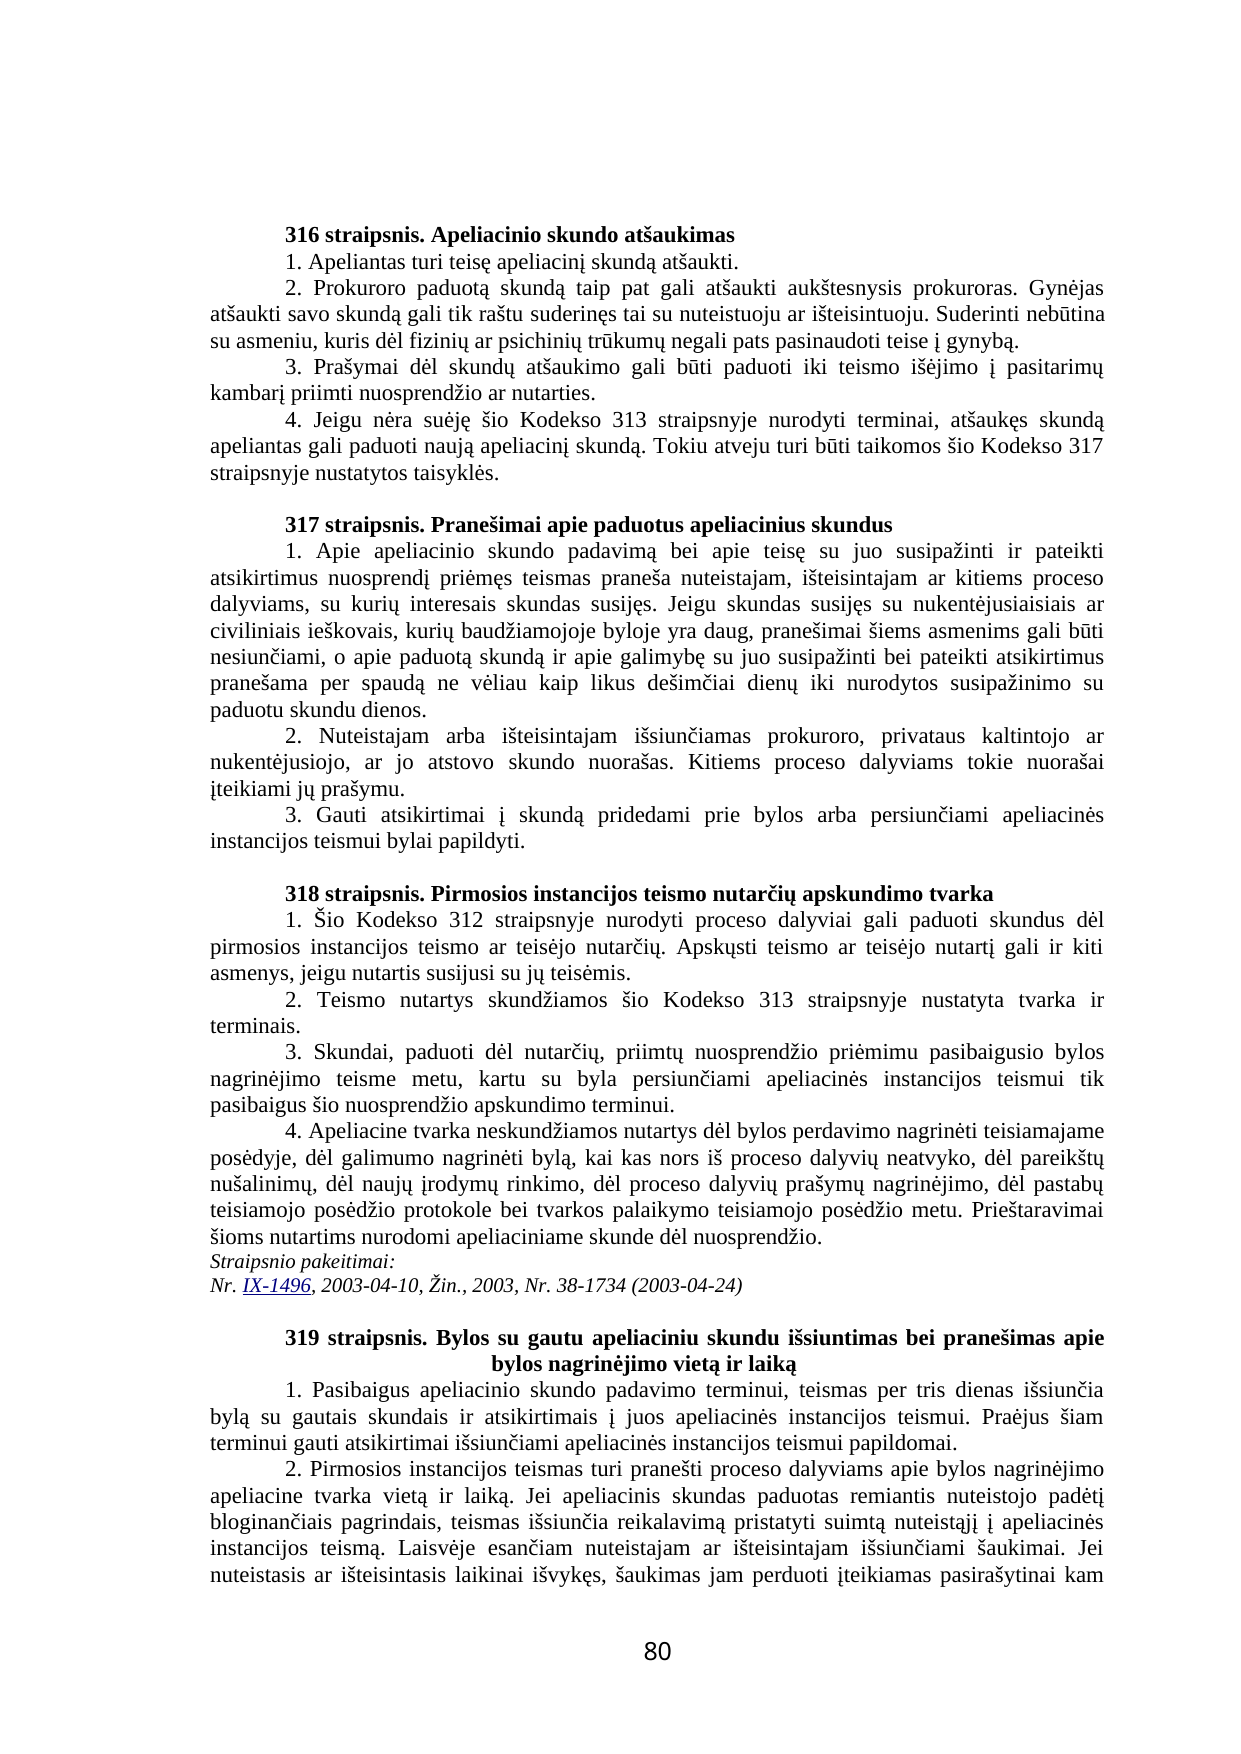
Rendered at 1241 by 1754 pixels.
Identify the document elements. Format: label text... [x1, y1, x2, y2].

text 1. Apeliantas turi teisę apeliacinį skundą atšaukti. [210, 248, 1106, 274]
text 2. Teismo nutartys skundžiamos šio Kodekso 313 straipsnyje nustatyta tvarka ir terminais. [210, 986, 1106, 1038]
text 3. Skundai, paduoti dėl nutarčių, priimtų nuosprendžio priėmimu pasibaigusio bylos nagrinėjimo teisme metu, kartu su byla persiunčiami apeliacinės instancijos teismui tik pasibaigus šio nuosprendžio apskundimo terminui. [210, 1038, 1106, 1117]
text 2. Pirmosios instancijos teismas turi pranešti proceso dalyviams apie bylos nagrinėjimo apeliacine tvarka vietą ir laiką. Jei apeliacinis skundas paduotas remiantis nuteistojo padėtį bloginančiais pagrindais, teismas išsiunčia reikalavimą pristatyti suimtą nuteistąjį į apeliacinės instancijos teismą. Laisvėje esančiam nuteistajam ar išteisintajam išsiunčiami šaukimai. Jei nuteistasis ar išteisintasis laikinai išvykęs, šaukimas jam perduoti įteikiamas pasirašytinai kam [210, 1455, 1106, 1587]
text 1. Pasibaigus apeliacinio skundo padavimo terminui, teismas per tris dienas išsiunčia bylą su gautais skundais ir atsikirtimais į juos apeliacinės instancijos teismui. Praėjus šiam terminui gauti atsikirtimai išsiunčiami apeliacinės instancijos teismui papildomai. [210, 1376, 1106, 1455]
text 2. Prokuroro paduotą skundą taip pat gali atšaukti aukštesnysis prokuroras. Gynėjas atšaukti savo skundą gali tik raštu suderinęs tai su nuteistuoju ar išteisintuoju. Suderinti nebūtina su asmeniu, kuris dėl fizinių ar psichinių trūkumų negali pats pasinaudoti teise į gynybą. [210, 274, 1106, 353]
text 4. Apeliacine tvarka neskundžiamos nutartys dėl bylos perdavimo nagrinėti teisiamajame posėdyje, dėl galimumo nagrinėti bylą, kai kas nors iš proceso dalyvių neatvyko, dėl pareikštų nušalinimų, dėl naujų įrodymų rinkimo, dėl proceso dalyvių prašymų nagrinėjimo, dėl pastabų teisiamojo posėdžio protokole bei tvarkos palaikymo teisiamojo posėdžio metu. Prieštaravimai šioms nutartims nurodomi apeliaciniame skunde dėl nuosprendžio. [210, 1117, 1106, 1249]
text 318 straipsnis. Pirmosios instancijos teismo nutarčių apskundimo tvarka [285, 880, 1106, 907]
text 1. Šio Kodekso 312 straipsnyje nurodyti proceso dalyviai gali paduoti skundus dėl pirmosios instancijos teismo ar teisėjo nutarčių. Apskųsti teismo ar teisėjo nutartį gali ir kiti asmenys, jeigu nutartis susijusi su jų teisėmis. [210, 907, 1106, 986]
text 3. Gauti atsikirtimai į skundą pridedami prie bylos arba persiunčiami apeliacinės instancijos teismui bylai papildyti. [210, 801, 1106, 854]
text 317 straipsnis. Pranešimai apie paduotus apeliacinius skundus [210, 511, 1106, 538]
text 4. Jeigu nėra suėję šio Kodekso 313 straipsnyje nurodyti terminai, atšaukęs skundą apeliantas gali paduoti naują apeliacinį skundą. Tokiu atveju turi būti taikomos šio Kodekso 317 straipsnyje nustatytos taisyklės. [210, 406, 1106, 485]
text 3. Prašymai dėl skundų atšaukimo gali būti paduoti iki teismo išėjimo į pasitarimų kambarį priimti nuosprendžio ar nutarties. [210, 353, 1106, 406]
text Nr. IX-1496, 2003-04-10, Žin., 2003, Nr. 38-1734 (2003-04-24) [210, 1273, 1106, 1297]
text 319 straipsnis. Bylos su gautu apeliaciniu skundu išsiuntimas bei pranešimas apie bylos nagrinėjimo vietą ir laiką [285, 1324, 1106, 1376]
text 316 straipsnis. Apeliacinio skundo atšaukimas [210, 221, 1106, 248]
text 2. Nuteistajam arba išteisintajam išsiunčiamas prokuroro, privataus kaltintojo ar nukentėjusiojo, ar jo atstovo skundo nuorašas. Kitiems proceso dalyviams tokie nuorašai įteikiami jų prašymu. [210, 722, 1106, 801]
text Straipsnio pakeitimai: [210, 1249, 1106, 1273]
text 1. Apie apeliacinio skundo padavimą bei apie teisę su juo susipažinti ir pateikti atsikirtimus nuosprendį priėmęs teismas praneša nuteistajam, išteisintajam ar kitiems proceso dalyviams, su kurių interesais skundas susijęs. Jeigu skundas susijęs su nukentėjusiaisiais ar civiliniais ieškovais, kurių baudžiamojoje byloje yra daug, pranešimai šiems asmenims gali būti nesiunčiami, o apie paduotą skundą ir apie galimybę su juo susipažinti bei pateikti atsikirtimus pranešama per spaudą ne vėliau kaip likus dešimčiai dienų iki nurodytos susipažinimo su paduotu skundu dienos. [210, 538, 1106, 722]
